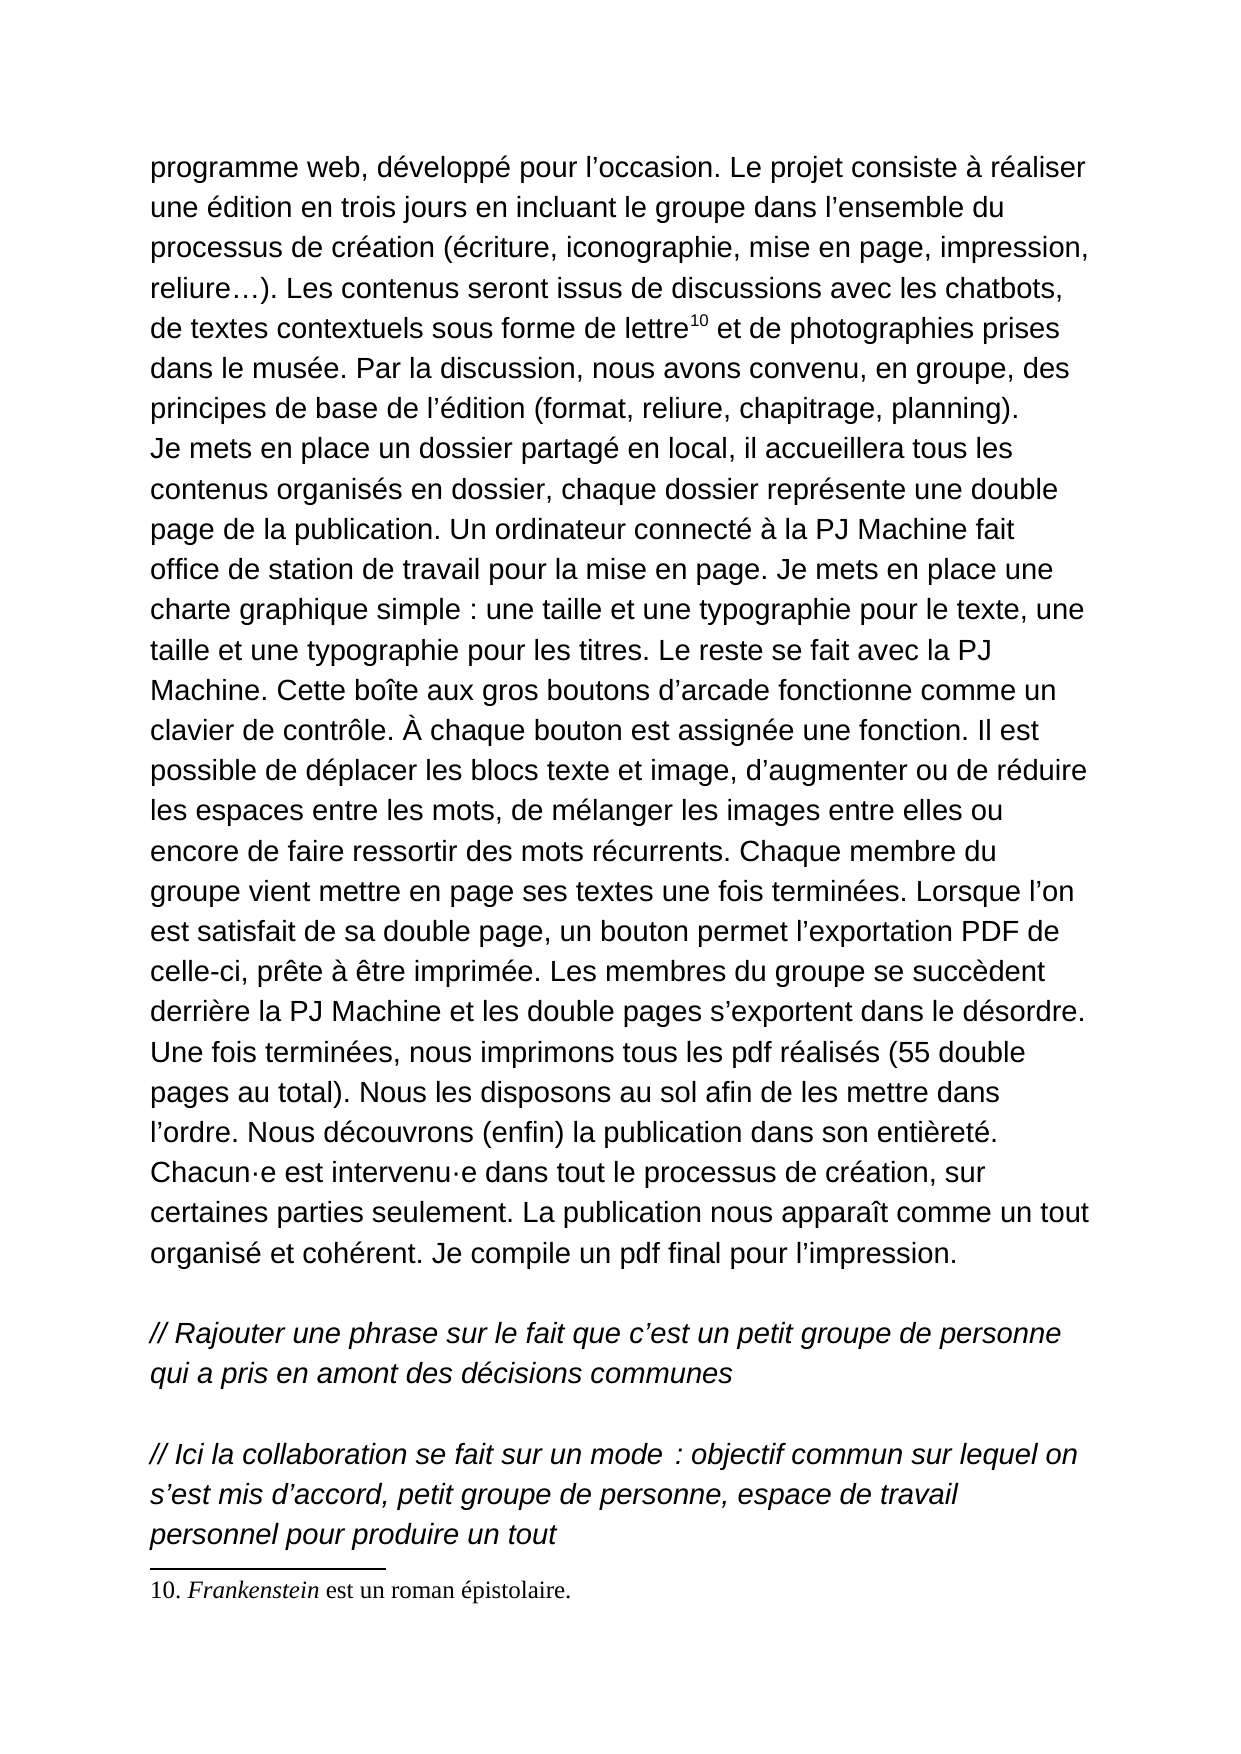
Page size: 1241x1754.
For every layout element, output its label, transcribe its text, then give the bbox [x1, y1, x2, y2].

text // Ici la collaboration se fait sur un mode : objectif commun sur lequel on s’est mis d’accord, petit groupe de personne, espace de travail personnel pour produire un tout [150, 1437, 1090, 1551]
text // Rajouter une phrase sur le fait que c’est un petit groupe de personne qui a pris en amont des décisions communes [150, 1316, 1090, 1390]
text programme web, développé pour l’occasion. Le projet consiste à réaliser une édition en trois jours en incluant le groupe dans l’ensemble du processus de création (écriture, iconographie, mise en page, impression, reliure…). Les contenus seront issus de discussions avec les chatbots, de textes contextuels sous forme de lettre et de photographies prises dans le musée. Par la discussion, nous avons convenu, en groupe, des principes de base de l’édition (format, reliure, chapitrage, planning). Je mets en place un dossier partagé en local, il accueillera tous les contenus organisés en dossier, chaque dossier représente une double page de la publication. Un ordinateur connecté à la PJ Machine fait office de station de travail pour la mise en page. Je mets en place une charte graphique simple : une taille et une typographie pour le texte, une taille et une typographie pour les titres. Le reste se fait avec la PJ Machine. Cette boîte aux gros boutons d’arcade fonctionne comme un clavier de contrôle. À chaque bouton est assignée une fonction. Il est possible de déplacer les blocs texte et image, d’augmenter ou de réduire les espaces entre les mots, de mélanger les images entre elles ou encore de faire ressortir des mots récurrents. Chaque membre du groupe vient mettre en page ses textes une fois terminées. Lorsque l’on est satisfait de sa double page, un bouton permet l’exportation PDF de celle-ci, prête à être imprimée. Les membres du groupe se succèdent derrière la PJ Machine et les double pages s’exportent dans le désordre. Une fois terminées, nous imprimons tous les pdf réalisés (55 double pages au total). Nous les disposons au sol afin de les mettre dans l’ordre. Nous découvrons (enfin) la publication dans son entièreté. Chacun·e est intervenu·e dans tout le processus de création, sur certaines parties seulement. La publication nous apparaît comme un tout organisé et cohérent. Je compile un pdf final pour l’impression. [150, 150, 1090, 1269]
text . Frankenstein est un roman épistolaire. [150, 1575, 1090, 1604]
